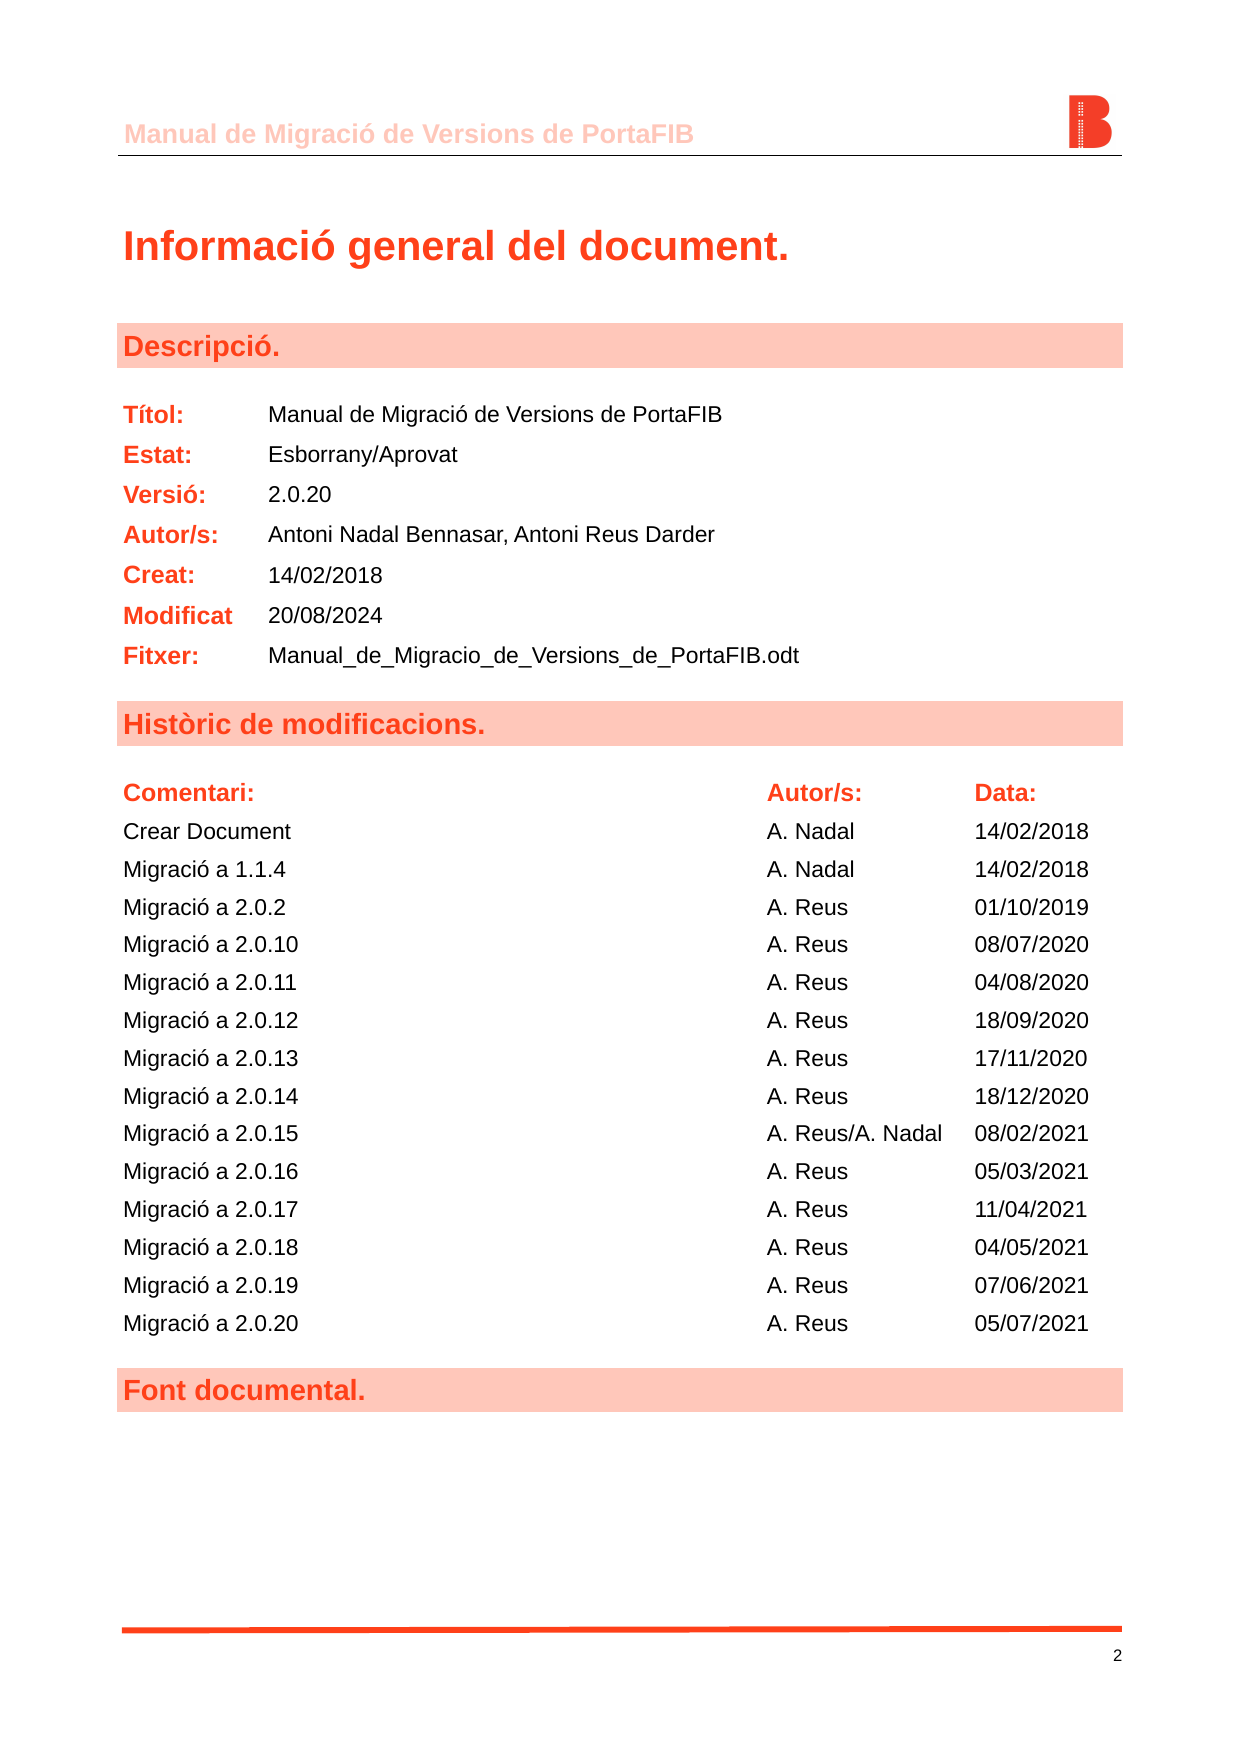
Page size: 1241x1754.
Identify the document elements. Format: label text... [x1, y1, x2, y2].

table_cell [117, 746, 1123, 772]
table_cell A. Nadal [761, 812, 968, 850]
table_cell 05/03/2021 [969, 1153, 1123, 1190]
table_header Informació general del document. [117, 216, 1123, 323]
table_cell Migració a 2.0.11 [117, 964, 761, 1001]
table_cell A. Nadal [761, 850, 968, 888]
table_cell 14/02/2018 [969, 850, 1123, 888]
table_cell A. Reus [761, 1190, 968, 1228]
table_cell Migració a 2.0.2 [117, 888, 761, 926]
table_cell Migració a 2.0.12 [117, 1001, 761, 1039]
table_cell 08/02/2021 [969, 1115, 1123, 1152]
table_cell 17/11/2020 [969, 1039, 1123, 1077]
table_cell 2.0.20 [262, 474, 1123, 514]
table_cell [117, 368, 1123, 394]
table_cell [117, 675, 1123, 701]
table_cell 18/12/2020 [969, 1077, 1123, 1115]
table_cell Migració a 1.1.4 [117, 850, 761, 888]
table_cell Font documental. [117, 1368, 1123, 1412]
table_cell Migració a 2.0.16 [117, 1153, 761, 1190]
table_cell Autor/s: [761, 772, 968, 812]
table_cell A. Reus [761, 888, 968, 926]
table_cell Títol: [117, 394, 262, 434]
table_cell A. Reus/A. Nadal [761, 1115, 968, 1152]
table_cell 14/02/2018 [262, 555, 1123, 595]
table_cell [117, 1554, 1123, 1592]
table_cell Modificat [117, 595, 262, 635]
table_cell [117, 1413, 1123, 1438]
table_cell A. Reus [761, 926, 968, 963]
table_cell A. Reus [761, 1077, 968, 1115]
table_cell Data: [969, 772, 1123, 812]
table_cell Migració a 2.0.18 [117, 1228, 761, 1266]
picture [1063, 94, 1117, 150]
table_cell 01/10/2019 [969, 888, 1123, 926]
table_cell Migració a 2.0.19 [117, 1266, 761, 1304]
table_cell Fitxer: [117, 635, 262, 675]
table_cell 04/08/2020 [969, 964, 1123, 1001]
table_cell A. Reus [761, 1001, 968, 1039]
table_cell Manual_de_Migracio_de_Versions_de_PortaFIB.odt [262, 635, 1123, 675]
table_cell A. Reus [761, 964, 968, 1001]
table_cell Esborrany/Aprovat [262, 434, 1123, 474]
table_cell 08/07/2020 [969, 926, 1123, 963]
table_cell Versió: [117, 474, 262, 514]
table_cell Antoni Nadal Bennasar, Antoni Reus Darder [262, 515, 1123, 555]
table_cell 14/02/2018 [969, 812, 1123, 850]
table_cell 04/05/2021 [969, 1228, 1123, 1266]
table_cell 18/09/2020 [969, 1001, 1123, 1039]
table_cell [117, 1516, 1123, 1554]
table_cell [117, 1342, 1123, 1367]
table_cell 11/04/2021 [969, 1190, 1123, 1228]
table_cell Migració a 2.0.20 [117, 1304, 761, 1342]
table_cell Migració a 2.0.14 [117, 1077, 761, 1115]
table_cell Migració a 2.0.15 [117, 1115, 761, 1152]
table_cell Autor/s: [117, 515, 262, 555]
table_cell A. Reus [761, 1228, 968, 1266]
table_cell Descripció. [117, 323, 1123, 368]
table_cell A. Reus [761, 1039, 968, 1077]
table_cell 07/06/2021 [969, 1266, 1123, 1304]
table_cell Crear Document [117, 812, 761, 850]
table_cell A. Reus [761, 1266, 968, 1304]
table_cell Manual de Migració de Versions de PortaFIB [262, 394, 1123, 434]
table_cell A. Reus [761, 1153, 968, 1190]
table_cell Comentari: [117, 772, 761, 812]
table_cell [117, 1476, 1123, 1516]
table_cell Migració a 2.0.17 [117, 1190, 761, 1228]
table_cell Estat: [117, 434, 262, 474]
table_cell 20/08/2024 [262, 595, 1123, 635]
table_cell 05/07/2021 [969, 1304, 1123, 1342]
table_cell Creat: [117, 555, 262, 595]
table_cell Migració a 2.0.10 [117, 926, 761, 963]
table_cell Històric de modificacions. [117, 701, 1123, 746]
table_cell [117, 1438, 1123, 1476]
table_cell Migració a 2.0.13 [117, 1039, 761, 1077]
table_cell A. Reus [761, 1304, 968, 1342]
